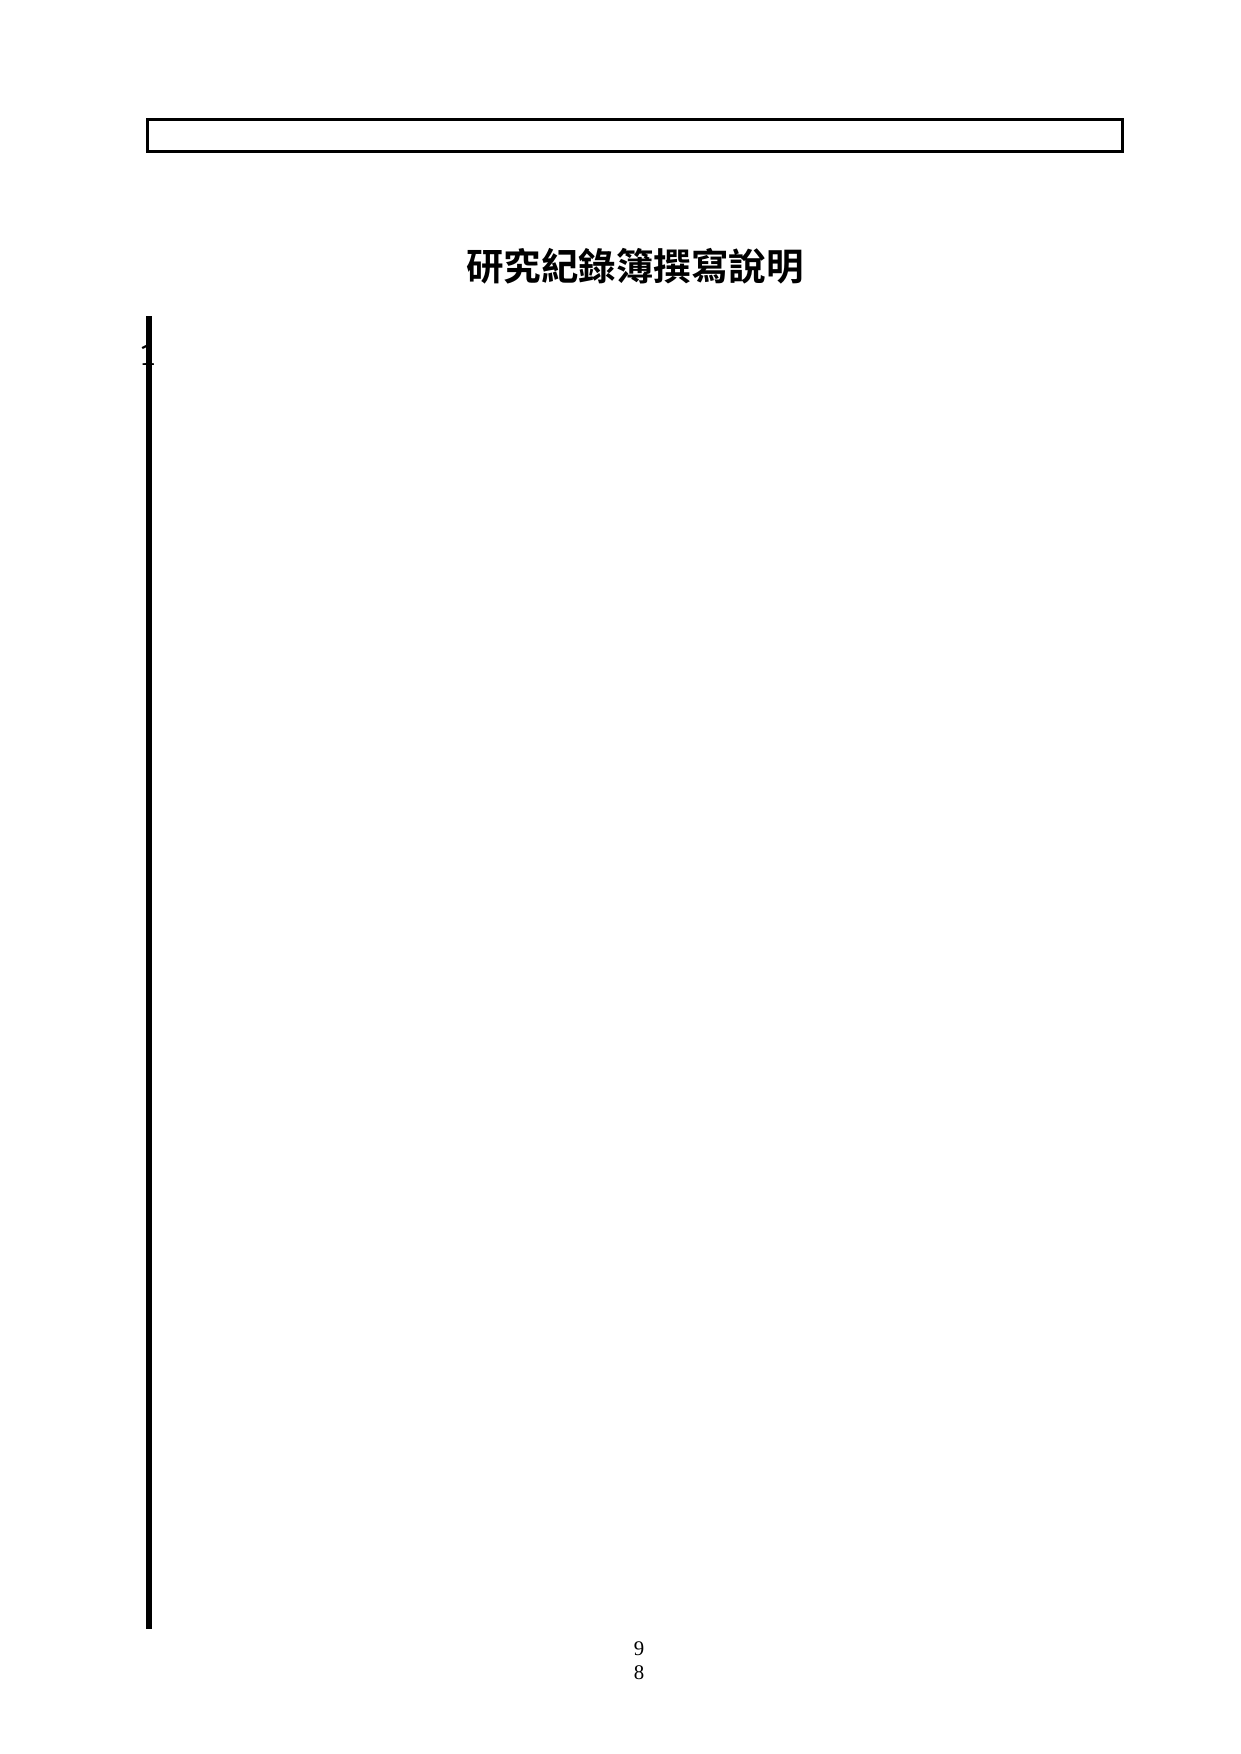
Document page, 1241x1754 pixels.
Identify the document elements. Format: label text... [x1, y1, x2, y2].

text 研究紀錄簿撰寫說明 [148, 237, 1122, 291]
table_header [149, 121, 1121, 150]
